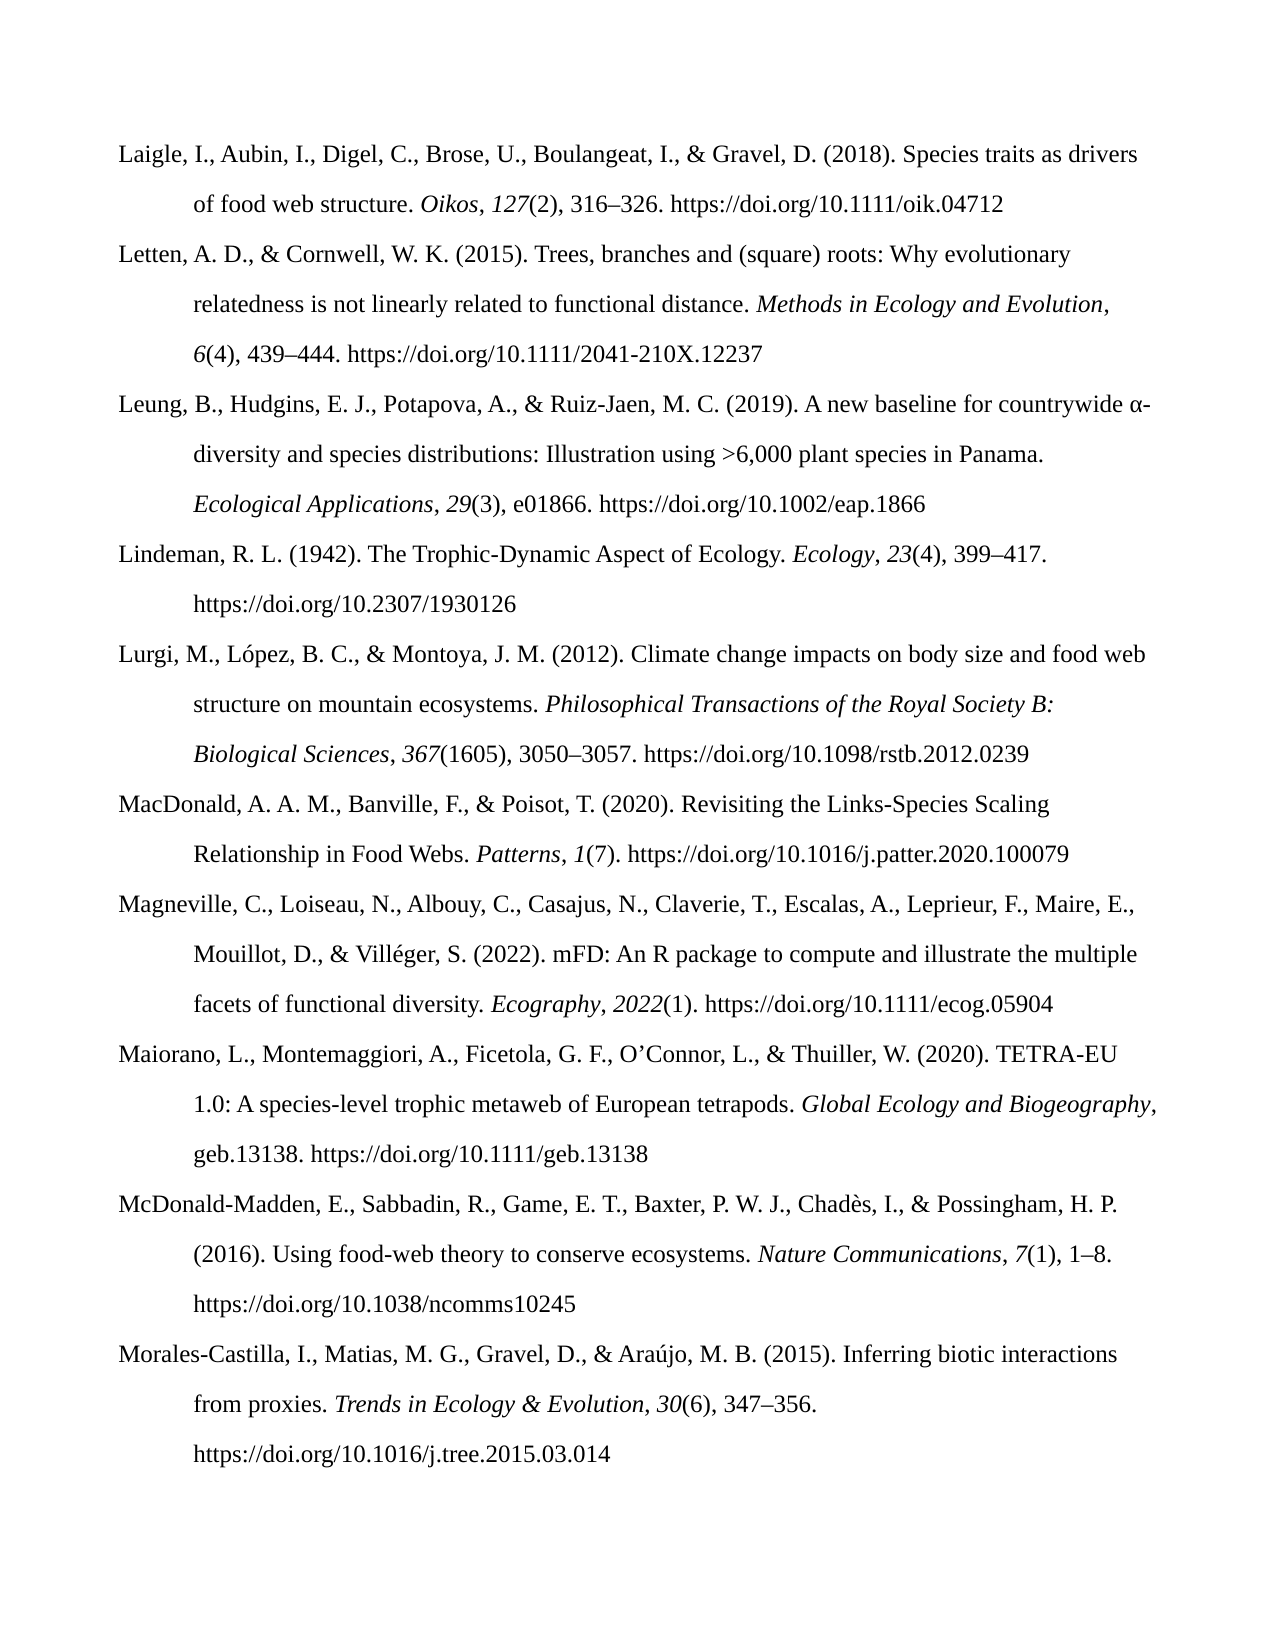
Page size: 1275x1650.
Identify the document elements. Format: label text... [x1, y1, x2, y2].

text Lurgi, M., López, B. C., & Montoya, J. M. (2012). Climate change impacts on body size and food web structure on mountain ecosystems. Philosophical Transactions of the Royal Society B: Biological Sciences, 367(1605), 3050–3057. https://doi.org/10.1098/rstb.2012.0239 [118, 618, 1157, 768]
text Magneville, C., Loiseau, N., Albouy, C., Casajus, N., Claverie, T., Escalas, A., Leprieur, F., Maire, E., Mouillot, D., & Villéger, S. (2022). mFD: An R package to compute and illustrate the multiple facets of functional diversity. Ecography, 2022(1). https://doi.org/10.1111/ecog.05904 [118, 868, 1157, 1018]
text McDonald-Madden, E., Sabbadin, R., Game, E. T., Baxter, P. W. J., Chadès, I., & Possingham, H. P. (2016). Using food-web theory to conserve ecosystems. Nature Communications, 7(1), 1–8. https://doi.org/10.1038/ncomms10245 [118, 1168, 1157, 1318]
text Maiorano, L., Montemaggiori, A., Ficetola, G. F., O’Connor, L., & Thuiller, W. (2020). TETRA‐EU 1.0: A species‐level trophic metaweb of European tetrapods. Global Ecology and Biogeography, geb.13138. https://doi.org/10.1111/geb.13138 [118, 1018, 1157, 1168]
text Leung, B., Hudgins, E. J., Potapova, A., & Ruiz-Jaen, M. C. (2019). A new baseline for countrywide α-diversity and species distributions: Illustration using >6,000 plant species in Panama. Ecological Applications, 29(3), e01866. https://doi.org/10.1002/eap.1866 [118, 368, 1157, 518]
text Letten, A. D., & Cornwell, W. K. (2015). Trees, branches and (square) roots: Why evolutionary relatedness is not linearly related to functional distance. Methods in Ecology and Evolution, 6(4), 439–444. https://doi.org/10.1111/2041-210X.12237 [118, 218, 1157, 368]
text MacDonald, A. A. M., Banville, F., & Poisot, T. (2020). Revisiting the Links-Species Scaling Relationship in Food Webs. Patterns, 1(7). https://doi.org/10.1016/j.patter.2020.100079 [118, 768, 1157, 868]
text Morales-Castilla, I., Matias, M. G., Gravel, D., & Araújo, M. B. (2015). Inferring biotic interactions from proxies. Trends in Ecology & Evolution, 30(6), 347–356. https://doi.org/10.1016/j.tree.2015.03.014 [118, 1318, 1157, 1468]
text Lindeman, R. L. (1942). The Trophic-Dynamic Aspect of Ecology. Ecology, 23(4), 399–417. https://doi.org/10.2307/1930126 [118, 518, 1157, 618]
text Laigle, I., Aubin, I., Digel, C., Brose, U., Boulangeat, I., & Gravel, D. (2018). Species traits as drivers of food web structure. Oikos, 127(2), 316–326. https://doi.org/10.1111/oik.04712 [118, 118, 1157, 218]
